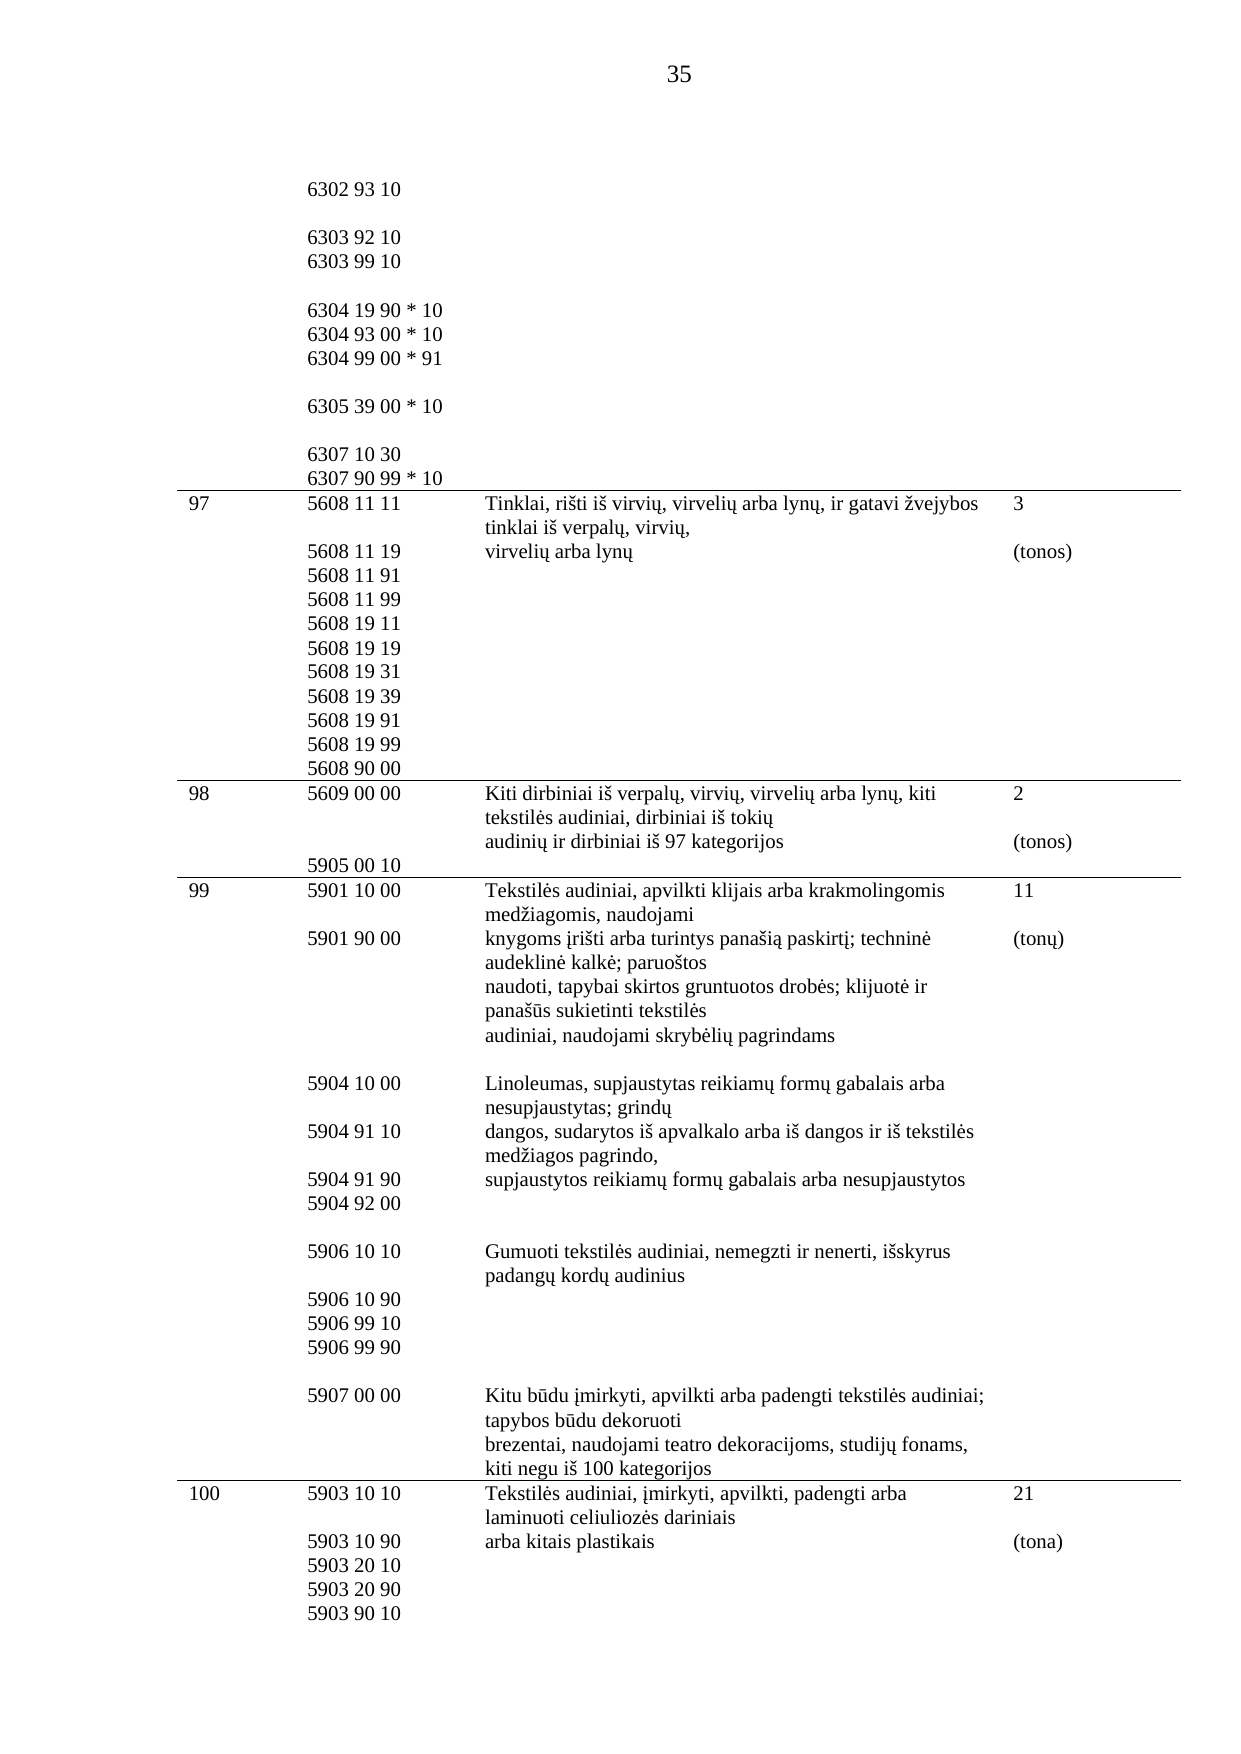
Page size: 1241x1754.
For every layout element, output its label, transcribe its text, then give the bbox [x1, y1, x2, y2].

table_cell [474, 1335, 1002, 1359]
table_cell [177, 1071, 296, 1119]
table_cell 5906 99 90 [296, 1335, 473, 1359]
table_cell [474, 1311, 1002, 1335]
table_cell [474, 1047, 1002, 1071]
table_cell [1002, 1119, 1181, 1167]
table_cell 99 [177, 878, 296, 926]
table_cell (tona) [1002, 1529, 1181, 1553]
table_cell Linoleumas, supjaustytas reikiamų formų gabalais arba nesupjaustytas; grindų [474, 1071, 1002, 1119]
table_cell 97 [177, 491, 296, 539]
table_cell [177, 466, 296, 490]
table_cell [177, 1287, 296, 1311]
table_cell 5906 99 10 [296, 1311, 473, 1335]
table_cell 6303 99 10 [296, 249, 473, 273]
table_cell 5905 00 10 [296, 853, 473, 877]
table_cell [474, 684, 1002, 708]
table_cell [1002, 418, 1181, 442]
table_cell [474, 346, 1002, 370]
table_cell 5608 11 19 [296, 539, 473, 563]
table_cell [1002, 249, 1181, 273]
table_cell 2 [1002, 781, 1181, 829]
table_cell [1002, 1577, 1181, 1601]
table_cell 98 [177, 781, 296, 829]
table_cell [474, 1191, 1002, 1215]
table_cell audinių ir dirbiniai iš 97 kategorijos [474, 829, 1002, 853]
table_cell 5906 10 10 [296, 1239, 473, 1287]
table_cell [474, 756, 1002, 780]
table_cell 3 [1002, 491, 1181, 539]
table_cell [474, 201, 1002, 225]
table_cell [177, 756, 296, 780]
table_cell [1002, 177, 1181, 201]
table_cell [474, 1359, 1002, 1383]
table_cell [296, 829, 473, 853]
table_cell [1002, 201, 1181, 225]
table_cell [474, 1553, 1002, 1577]
table_cell [1002, 756, 1181, 780]
table_cell 5608 11 91 [296, 563, 473, 587]
table_cell [1002, 298, 1181, 322]
table_cell 5608 11 11 [296, 491, 473, 539]
table_cell 5608 19 99 [296, 732, 473, 756]
table_cell [1002, 732, 1181, 756]
table_cell [177, 1432, 296, 1480]
table_cell [177, 274, 296, 297]
table_cell 5901 90 00 [296, 926, 473, 974]
table_cell [296, 1023, 473, 1047]
table_cell [474, 177, 1002, 201]
table_cell Tekstilės audiniai, apvilkti klijais arba krakmolingomis medžiagomis, naudojami [474, 878, 1002, 926]
table_cell [474, 1215, 1002, 1239]
table_cell (tonos) [1002, 829, 1181, 853]
table_cell 5608 19 19 [296, 635, 473, 659]
table_cell [1002, 1047, 1181, 1071]
table_cell [177, 442, 296, 466]
table_cell [177, 1215, 296, 1239]
table_cell [474, 274, 1002, 297]
table_cell 5903 10 90 [296, 1529, 473, 1553]
table_cell 6304 99 00 * 91 [296, 346, 473, 370]
table_cell 5608 19 39 [296, 684, 473, 708]
table_cell naudoti, tapybai skirtos gruntuotos drobės; klijuotė ir panašūs sukietinti tekstilės [474, 974, 1002, 1022]
table_cell [474, 322, 1002, 346]
table_cell virvelių arba lynų [474, 539, 1002, 563]
table_cell [177, 829, 296, 853]
table_cell [1002, 587, 1181, 611]
table_cell [296, 370, 473, 394]
table_cell [1002, 660, 1181, 683]
table_cell Kitu būdu įmirkyti, apvilkti arba padengti tekstilės audiniai; tapybos būdu dekoruoti [474, 1384, 1002, 1432]
table_cell supjaustytos reikiamų formų gabalais arba nesupjaustytos [474, 1167, 1002, 1191]
table_cell [177, 1577, 296, 1601]
table_cell [177, 249, 296, 273]
table_cell [177, 732, 296, 756]
table_cell audiniai, naudojami skrybėlių pagrindams [474, 1023, 1002, 1047]
table_cell [474, 466, 1002, 490]
table_cell [474, 732, 1002, 756]
table_cell Tinklai, rišti iš virvių, virvelių arba lynų, ir gatavi žvejybos tinklai iš verpalų, virvių, [474, 491, 1002, 539]
table_cell 21 [1002, 1481, 1181, 1529]
table_cell [1002, 370, 1181, 394]
table_cell [177, 1384, 296, 1432]
table_cell [1002, 1359, 1181, 1383]
table_cell 6307 10 30 [296, 442, 473, 466]
table_cell [177, 177, 296, 201]
table_cell 5904 91 90 [296, 1167, 473, 1191]
table_cell [177, 539, 296, 563]
table_cell [1002, 635, 1181, 659]
table_cell [474, 298, 1002, 322]
table_cell [296, 1359, 473, 1383]
table_cell [177, 1191, 296, 1215]
table_cell [296, 974, 473, 1022]
table_cell 5608 90 00 [296, 756, 473, 780]
table_cell [1002, 1432, 1181, 1480]
table_cell 5608 19 91 [296, 708, 473, 732]
table_cell [1002, 1311, 1181, 1335]
table_cell Kiti dirbiniai iš verpalų, virvių, virvelių arba lynų, kiti tekstilės audiniai, dirbiniai iš tokių [474, 781, 1002, 829]
table_cell brezentai, naudojami teatro dekoracijoms, studijų fonams, kiti negu iš 100 kategorijos [474, 1432, 1002, 1480]
table_cell 5608 19 31 [296, 660, 473, 683]
table_cell [177, 1601, 296, 1625]
table_cell [1002, 274, 1181, 297]
table_cell 5906 10 90 [296, 1287, 473, 1311]
table_cell 5609 00 00 [296, 781, 473, 829]
table_cell [1002, 684, 1181, 708]
table_cell [474, 1577, 1002, 1601]
table_cell [177, 322, 296, 346]
table_cell [474, 249, 1002, 273]
table_cell [177, 684, 296, 708]
table_cell [177, 1553, 296, 1577]
table_cell 6305 39 00 * 10 [296, 394, 473, 418]
table_cell [1002, 1191, 1181, 1215]
table_cell [1002, 1335, 1181, 1359]
table_cell [474, 587, 1002, 611]
table_cell (tonų) [1002, 926, 1181, 974]
table_cell [1002, 1384, 1181, 1432]
table_cell [474, 418, 1002, 442]
table_cell dangos, sudarytos iš apvalkalo arba iš dangos ir iš tekstilės medžiagos pagrindo, [474, 1119, 1002, 1167]
table_cell [177, 370, 296, 394]
table_cell [1002, 466, 1181, 490]
table_cell [1002, 708, 1181, 732]
table_cell [1002, 394, 1181, 418]
table_cell 5903 10 10 [296, 1481, 473, 1529]
table_cell [177, 563, 296, 587]
table_cell Gumuoti tekstilės audiniai, nemegzti ir nenerti, išskyrus padangų kordų audinius [474, 1239, 1002, 1287]
table_cell [1002, 1167, 1181, 1191]
table_cell 6304 19 90 * 10 [296, 298, 473, 322]
table_cell [474, 660, 1002, 683]
table_cell 5904 91 10 [296, 1119, 473, 1167]
table_cell [177, 1335, 296, 1359]
table_cell [474, 394, 1002, 418]
table_cell [177, 346, 296, 370]
table_cell 5901 10 00 [296, 878, 473, 926]
table_cell knygoms įrišti arba turintys panašią paskirtį; techninė audeklinė kalkė; paruoštos [474, 926, 1002, 974]
table_cell [1002, 322, 1181, 346]
table_cell [474, 708, 1002, 732]
table_cell [177, 1119, 296, 1167]
table_cell 5904 92 00 [296, 1191, 473, 1215]
table_cell [1002, 442, 1181, 466]
table_cell [177, 611, 296, 635]
table_cell [1002, 346, 1181, 370]
table_cell [296, 274, 473, 297]
table_cell [1002, 1287, 1181, 1311]
table_cell 11 [1002, 878, 1181, 926]
table_cell [474, 635, 1002, 659]
table_cell [1002, 1071, 1181, 1119]
table_cell [177, 201, 296, 225]
table_cell [177, 298, 296, 322]
table_cell 5608 11 99 [296, 587, 473, 611]
table_cell 6307 90 99 * 10 [296, 466, 473, 490]
table_cell [296, 1432, 473, 1480]
table_cell [474, 853, 1002, 877]
table_cell [1002, 563, 1181, 587]
table_cell [296, 1047, 473, 1071]
table_cell [177, 394, 296, 418]
table_cell [296, 418, 473, 442]
table_cell [474, 611, 1002, 635]
table_cell [177, 974, 296, 1022]
table_cell 6304 93 00 * 10 [296, 322, 473, 346]
table_cell [296, 1215, 473, 1239]
table_cell [177, 1047, 296, 1071]
table_cell [474, 1287, 1002, 1311]
table_cell [1002, 225, 1181, 249]
table_cell [474, 225, 1002, 249]
table_cell [1002, 1215, 1181, 1239]
table_cell 5903 20 90 [296, 1577, 473, 1601]
table_cell [177, 1239, 296, 1287]
table_cell [1002, 974, 1181, 1022]
table_cell [1002, 611, 1181, 635]
table_cell Tekstilės audiniai, įmirkyti, apvilkti, padengti arba laminuoti celiuliozės dariniais [474, 1481, 1002, 1529]
table_cell [474, 442, 1002, 466]
table_cell [474, 563, 1002, 587]
table_cell 5907 00 00 [296, 1384, 473, 1432]
table_cell [177, 225, 296, 249]
table_cell [177, 926, 296, 974]
table_cell [177, 708, 296, 732]
table_cell [1002, 1239, 1181, 1287]
table_cell [177, 1529, 296, 1553]
table_cell [177, 635, 296, 659]
table_cell 5903 20 10 [296, 1553, 473, 1577]
table_cell 5903 90 10 [296, 1601, 473, 1625]
table_cell 100 [177, 1481, 296, 1529]
table_cell [474, 1601, 1002, 1625]
table_cell [474, 370, 1002, 394]
table_cell [296, 201, 473, 225]
table_cell (tonos) [1002, 539, 1181, 563]
table_cell [1002, 1023, 1181, 1047]
table_cell 5904 10 00 [296, 1071, 473, 1119]
table_cell [177, 660, 296, 683]
table_cell [1002, 1601, 1181, 1625]
table_cell [177, 853, 296, 877]
table_cell [177, 1311, 296, 1335]
table_cell [177, 1167, 296, 1191]
table_cell [177, 418, 296, 442]
table_cell arba kitais plastikais [474, 1529, 1002, 1553]
table_cell 6302 93 10 [296, 177, 473, 201]
table_cell [1002, 1553, 1181, 1577]
table_cell [177, 587, 296, 611]
table_cell [1002, 853, 1181, 877]
table_cell [177, 1359, 296, 1383]
table_cell 6303 92 10 [296, 225, 473, 249]
table_cell [177, 1023, 296, 1047]
table_cell 5608 19 11 [296, 611, 473, 635]
